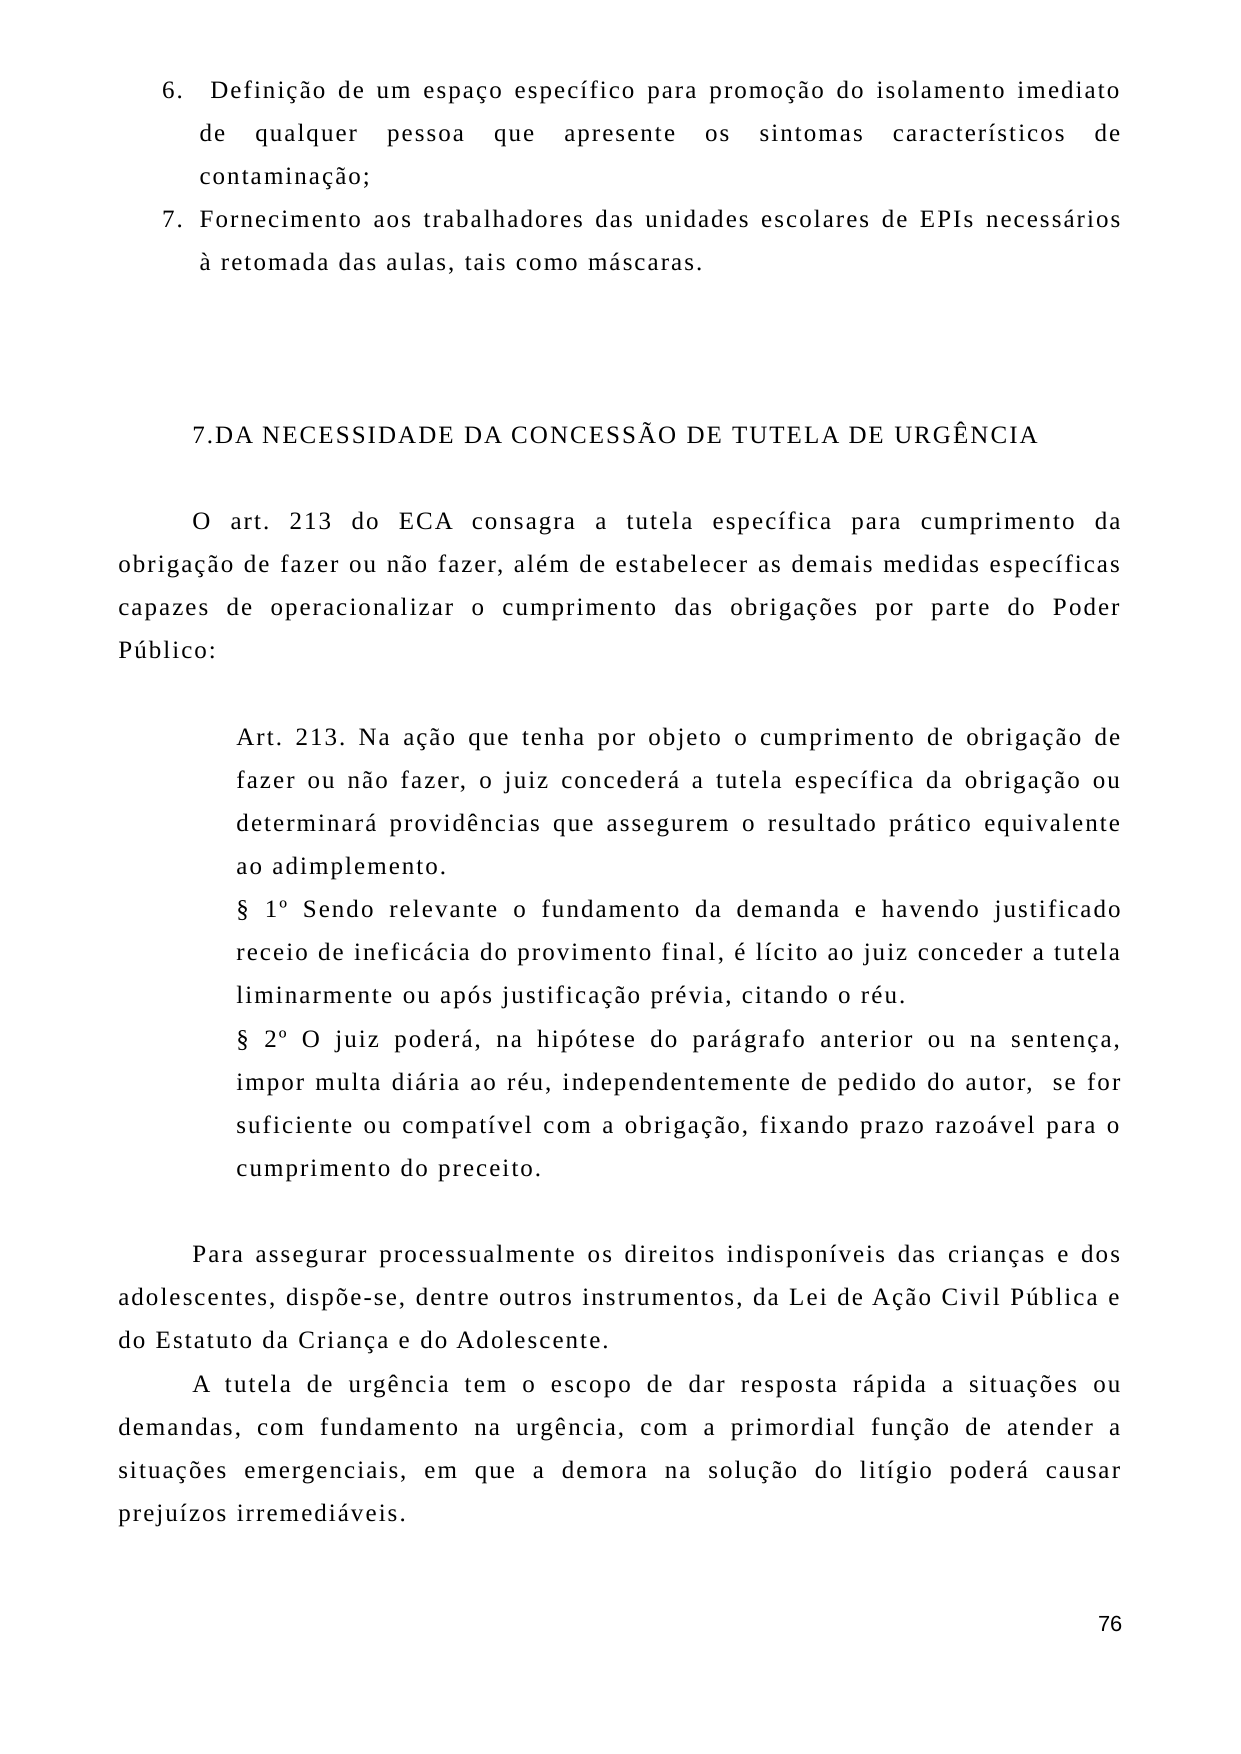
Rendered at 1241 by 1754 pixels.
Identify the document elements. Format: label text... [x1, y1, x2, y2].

list Definição de um espaço específico para promoção do isolamento imediato de qualquer pessoa que apresente os sintomas característicos de contaminação; [162, 75, 1122, 190]
text § 1º Sendo relevante o fundamento da demanda e havendo justificado receio de ineficácia do provimento final, é lícito ao juiz conceder a tutela liminarmente ou após justificação prévia, citando o réu. [236, 894, 1122, 1009]
text 7.DA NECESSIDADE DA CONCESSÃO DE TUTELA DE URGÊNCIA [118, 420, 1122, 449]
text O art. 213 do ECA consagra a tutela específica para cumprimento da obrigação de fazer ou não fazer, além de estabelecer as demais medidas específicas capazes de operacionalizar o cumprimento das obrigações por parte do Poder Público: [118, 506, 1122, 664]
text Art. 213. Na ação que tenha por objeto o cumprimento de obrigação de fazer ou não fazer, o juiz concederá a tutela específica da obrigação ou determinará providências que assegurem o resultado prático equivalente ao adimplemento. [236, 722, 1122, 880]
text Para assegurar processualmente os direitos indisponíveis das crianças e dos adolescentes, dispõe-se, dentre outros instrumentos, da Lei de Ação Civil Pública e do Estatuto da Criança e do Adolescente. [118, 1239, 1122, 1354]
list Fornecimento aos trabalhadores das unidades escolares de EPIs necessários à retomada das aulas, tais como máscaras. [162, 204, 1122, 276]
text A tutela de urgência tem o escopo de dar resposta rápida a situações ou demandas, com fundamento na urgência, com a primordial função de atender a situações emergenciais, em que a demora na solução do litígio poderá causar prejuízos irremediáveis. [118, 1369, 1122, 1527]
text § 2º O juiz poderá, na hipótese do parágrafo anterior ou na sentença, impor multa diária ao réu, independentemente de pedido do autor, se for suficiente ou compatível com a obrigação, fixando prazo razoável para o cumprimento do preceito. [236, 1024, 1122, 1182]
